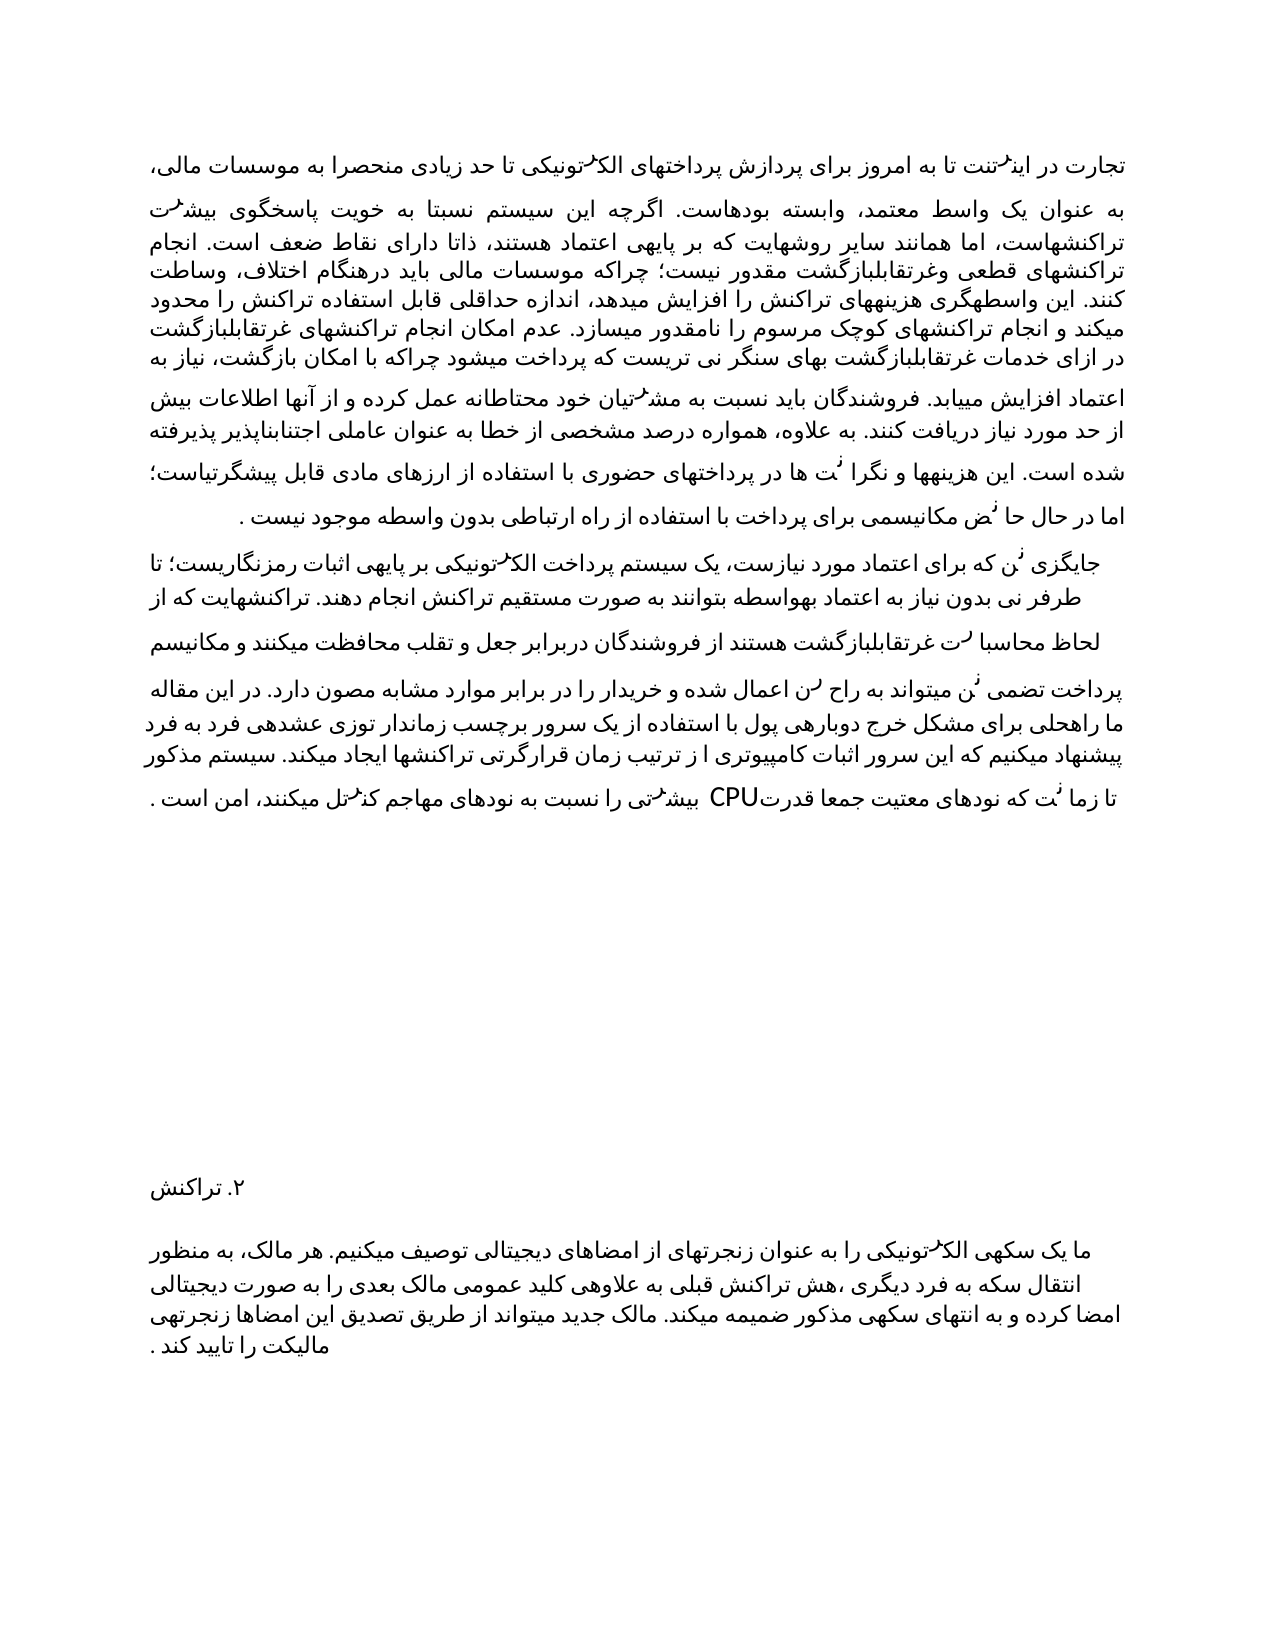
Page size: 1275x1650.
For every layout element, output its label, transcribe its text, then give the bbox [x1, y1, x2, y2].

text ما یک سکهی الکرتونیکی را به عنوان زنجرتهای از امضاهای دیجیتالی توصیف میکنیم. هر مالک، به منظور انتقال سکه به فرد دیگری ،هش تراکنش قبلی به علاوهی کلید عمومی مالک بعدی را به صورت دیجیتالی امضا کرده و به انتهای سکهی مذکور ضمیمه میکند. مالک جدید میتواند از طریق تصدیق این امضاها زنجرتهی مالیکت را تایید کند . [144, 1224, 1127, 1359]
text تجارت در اینرتنت تا به امروز برای پردازش پرداختهای الکرتونیکی تا حد زیادی منحصرا به موسسات مالی، به عنوان یک واسط معتمد، وابسته بودهاست. اگرچه این سیستم نسبتا به خویت پاسخگوی بیشرت تراکنشهاست، اما همانند سایر روشهایت که بر پایهی اعتماد هستند، ذاتا دارای نقاط ضعف است. انجام تراکنشهای قطعی وغرتقابلبازگشت مقدور نیست؛ چراکه موسسات مالی باید درهنگام اختلاف، وساطت کنند. این واسطهگری هزینههای تراکنش را افزایش میدهد، اندازه حداقلی قابل استفاده تراکنش را محدود میکند و انجام تراکنشهای کوچک مرسوم را نامقدور میسازد. عدم امکان انجام تراکنشهای غرتقابلبازگشت در ازای خدمات غرتقابلبازگشت بهای سنگر نی تریست که پرداخت میشود چراکه با امکان بازگشت، نیاز به اعتماد افزایش مییابد. فروشندگان باید نسبت به مشرتیان خود محتاطانه عمل کرده و از آنها اطلاعات بیش از حد مورد نیاز دریافت کنند. به علاوه، همواره درصد مشخصی از خطا به عنوان عاملی اجتنابناپذیر پذیرفته شده است. این هزینهها و نگرا نت ها در پرداختهای حضوری با استفاده از ارزهای مادی قابل پیشگرتیاست؛ اما در حال حا نض مکانیسمی برای پرداخت با استفاده از راه ارتباطی بدون واسطه موجود نیست . [149, 139, 1126, 533]
text ۲. تراکنش [144, 1173, 1127, 1201]
text جایگزی نن که برای اعتماد مورد نیازست، یک سیستم پرداخت الکرتونیکی بر پایهی اثبات رمزنگاریست؛ تا طرفر نی بدون نیاز به اعتماد بهواسطه بتوانند به صورت مستقیم تراکنش انجام دهند. تراکنشهایت که از لحاظ محاسبا رت غرتقابلبازگشت هستند از فروشندگان دربرابر جعل و تقلب محافظت میکنند و مکانیسم پرداخت تضمی نن میتواند به راح رن اعمال شده و خریدار را در برابر موارد مشابه مصون دارد. در این مقاله ما راهحلی برای مشکل خرج دوبارهی پول با استفاده از یک سرور برچسب زماندار توزی عشدهی فرد به فرد پیشنهاد میکنیم که این سرور اثبات کامپیوتری ا ز ترتیب زمان قرارگرتی تراکنشها ایجاد میکند. سیستم مذکور تا زما نت که نودهای معتیت جمعا قدرتCPU بیشرتی را نسبت به نودهای مهاجم کنرتل میکنند، امن است . [144, 537, 1127, 815]
